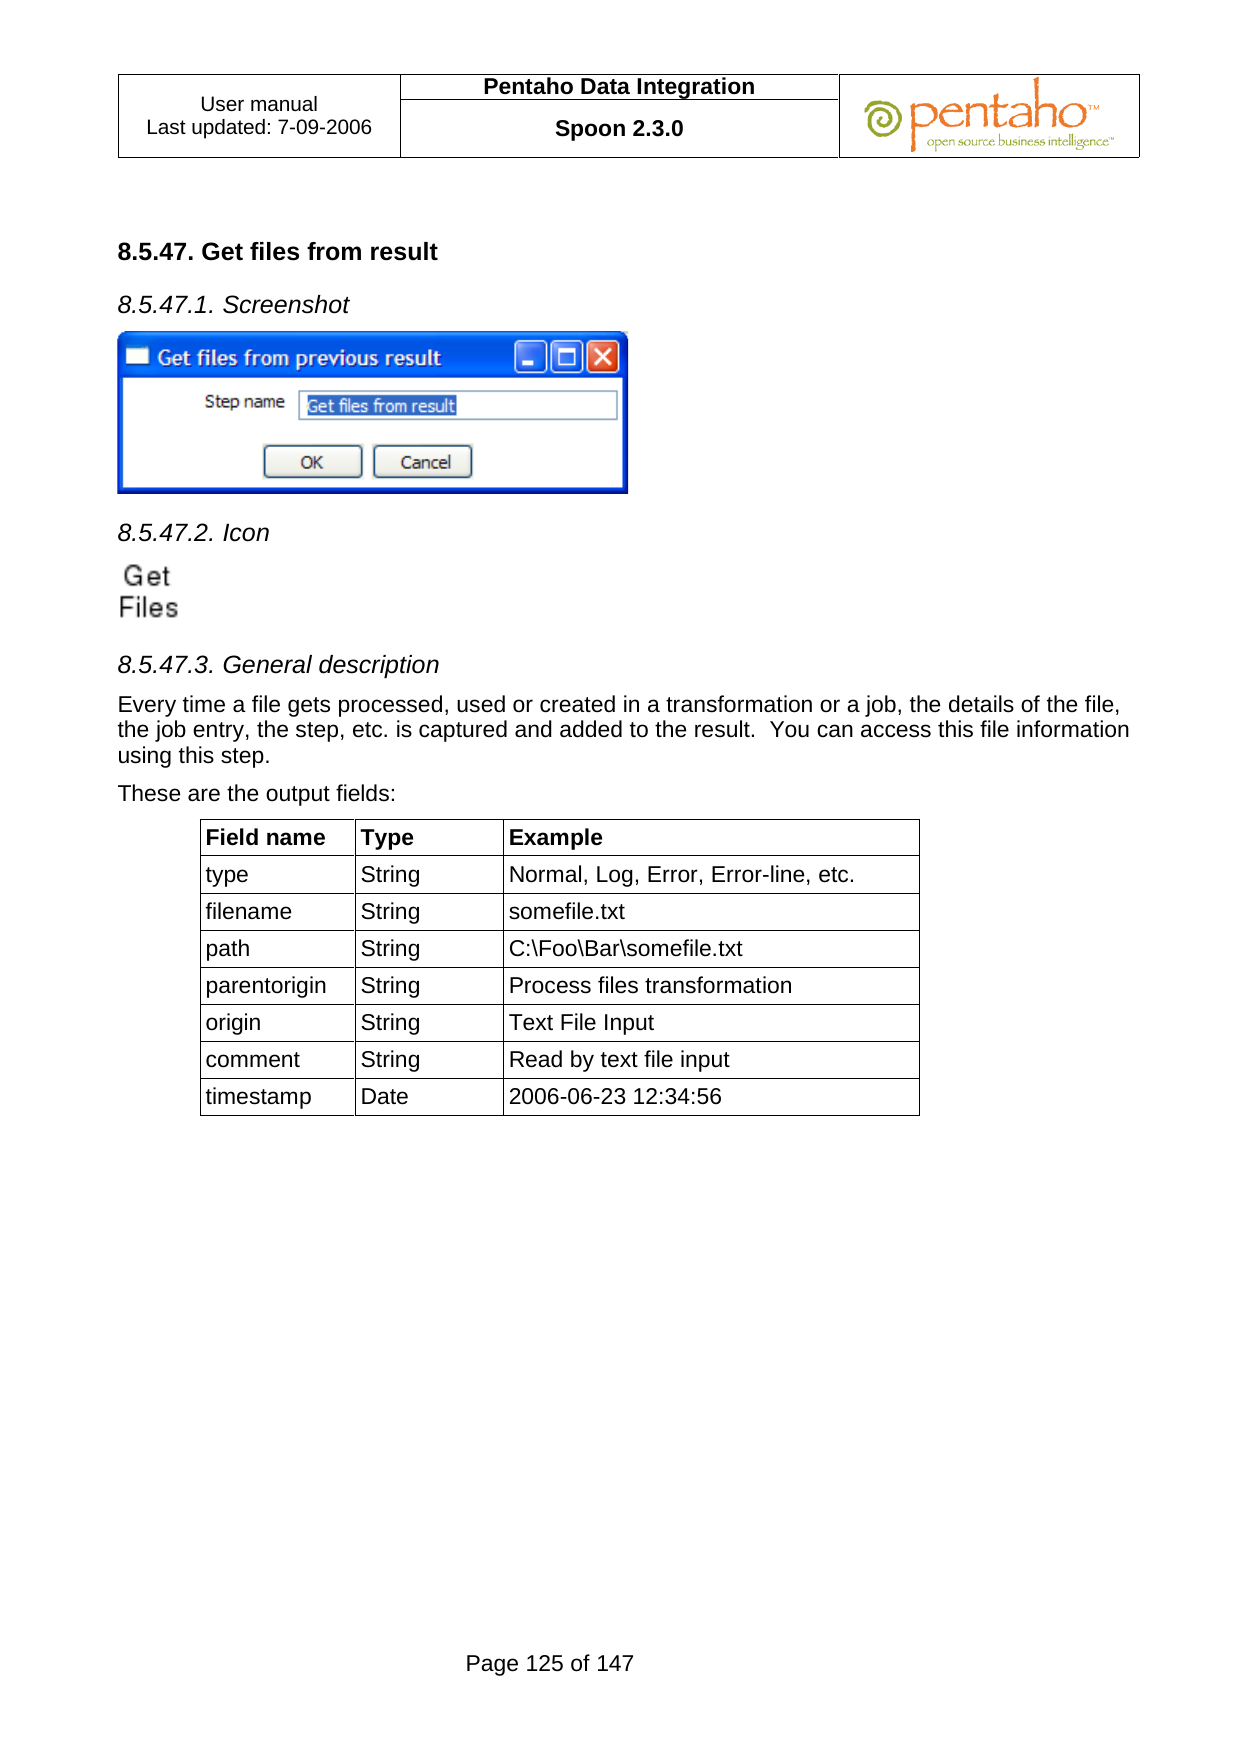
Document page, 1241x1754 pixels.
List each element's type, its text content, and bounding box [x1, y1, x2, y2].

table_cell Normal, Log, Error, Error-line, etc. [504, 856, 919, 893]
list Every time a file gets processed, used or created in a transformation or a job, the details of the file, the job entry, the step, etc. is captured and added to the result. You can access this file information using this step. [117, 691, 1137, 768]
table_header Example [504, 820, 919, 855]
table_cell String [356, 968, 503, 1004]
table_cell comment [201, 1042, 354, 1078]
table_cell timestamp [201, 1079, 354, 1115]
table_cell String [356, 1005, 503, 1041]
subtitle General description [117, 651, 1137, 679]
table_cell Date [356, 1079, 503, 1115]
table_cell somefile.txt [504, 894, 919, 930]
table_cell 2006-06-23 12:34:56 [504, 1079, 919, 1115]
table_cell path [201, 931, 354, 967]
list These are the output fields: [117, 780, 1137, 806]
picture [117, 559, 184, 626]
table_cell String [356, 1042, 503, 1078]
subtitle Screenshot [117, 291, 1137, 319]
table_cell type [201, 856, 354, 893]
subtitle Icon [117, 519, 1137, 547]
table_cell String [356, 894, 503, 930]
subtitle Get files from result [117, 238, 1137, 266]
table_cell origin [201, 1005, 354, 1041]
table_cell Read by text file input [504, 1042, 919, 1078]
picture [117, 331, 629, 494]
table_header Field name [201, 820, 354, 855]
table_cell filename [201, 894, 354, 930]
table_cell Text File Input [504, 1005, 919, 1041]
table_cell String [356, 931, 503, 967]
table_header Type [356, 820, 503, 855]
table_cell String [356, 856, 503, 893]
table_cell parentorigin [201, 968, 354, 1004]
table_cell Process files transformation [504, 968, 919, 1004]
table_cell C:\Foo\Bar\somefile.txt [504, 931, 919, 967]
